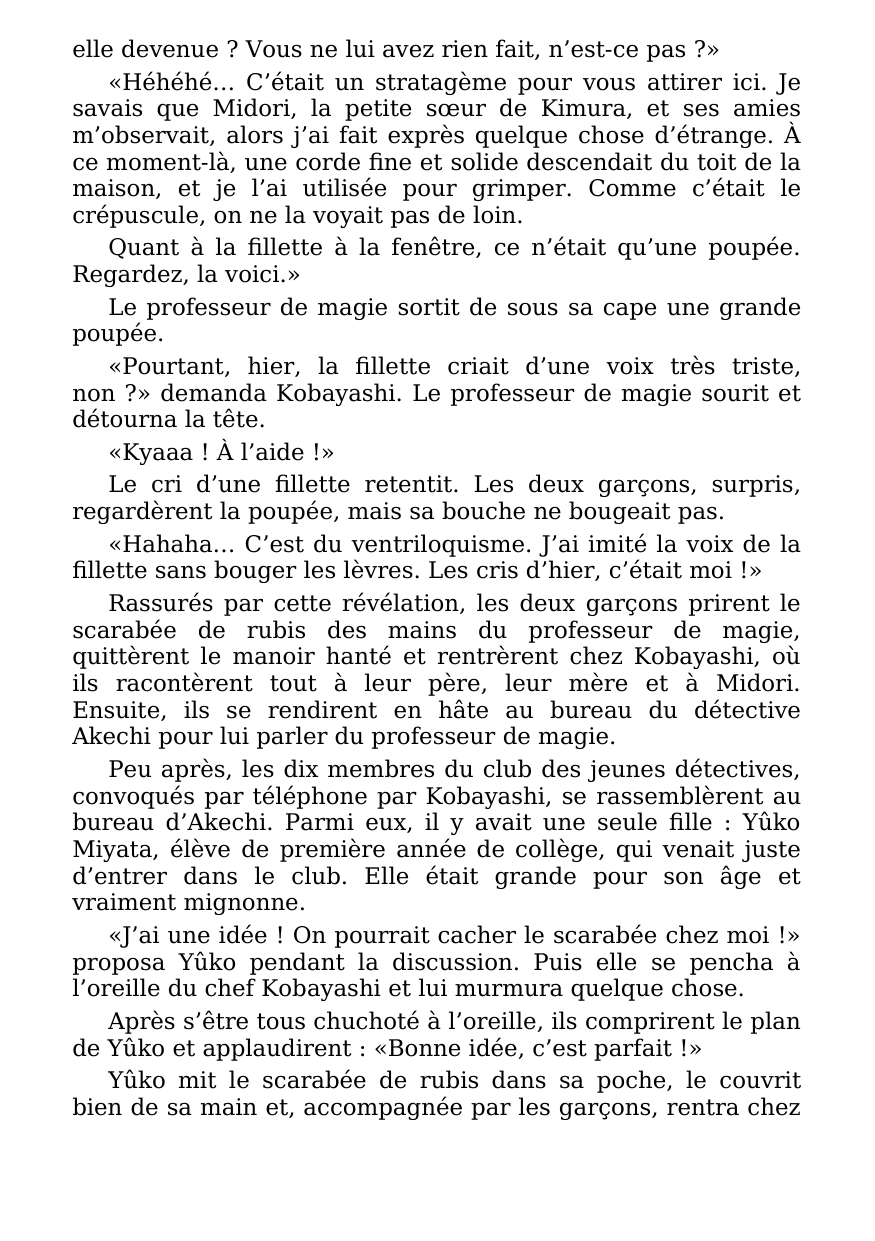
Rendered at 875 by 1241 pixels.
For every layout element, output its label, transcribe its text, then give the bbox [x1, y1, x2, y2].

text Yûko mit le scarabée de rubis dans sa poche, le couvrit bien de sa main et, accompagnée par les garçons, rentra chez [72, 1067, 802, 1121]
text elle devenue ? Vous ne lui avez rien fait, n’est-ce pas ?» [72, 36, 802, 63]
text Le professeur de magie sortit de sous sa cape une grande poupée. [72, 294, 802, 347]
text Rassurés par cette révélation, les deux garçons prirent le scarabée de rubis des mains du professeur de magie, quittèrent le manoir hanté et rentrèrent chez Kobayashi, où ils racontèrent tout à leur père, leur mère et à Midori. Ensuite, ils se rendirent en hâte au bureau du détective Akechi pour lui parler du professeur de magie. [72, 590, 802, 750]
text Après s’être tous chuchoté à l’oreille, ils comprirent le plan de Yûko et applaudirent : «Bonne idée, c’est parfait !» [72, 1008, 802, 1061]
text Peu après, les dix membres du club des jeunes détectives, convoqués par téléphone par Kobayashi, se rassemblèrent au bureau d’Akechi. Parmi eux, il y avait une seule fille : Yûko Miyata, élève de première année de collège, qui venait juste d’entrer dans le club. Elle était grande pour son âge et vraiment mignonne. [72, 756, 802, 916]
text «Héhéhé… C’était un stratagème pour vous attirer ici. Je savais que Midori, la petite sœur de Kimura, et ses amies m’observait, alors j’ai fait exprès quelque chose d’étrange. À ce moment-là, une corde fine et solide descendait du toit de la maison, et je l’ai utilisée pour grimper. Comme c’était le crépuscule, on ne la voyait pas de loin. [72, 69, 802, 229]
text Quant à la fillette à la fenêtre, ce n’était qu’une poupée. Regardez, la voici.» [72, 234, 802, 288]
text Le cri d’une fillette retentit. Les deux garçons, surpris, regardèrent la poupée, mais sa bouche ne bougeait pas. [72, 472, 802, 525]
text «Hahaha… C’est du ventriloquisme. J’ai imité la voix de la fillette sans bouger les lèvres. Les cris d’hier, c’était moi !» [72, 531, 802, 584]
text «Pourtant, hier, la fillette criait d’une voix très triste, non ?» demanda Kobayashi. Le professeur de magie sourit et détourna la tête. [72, 353, 802, 433]
text «J’ai une idée ! On pourrait cacher le scarabée chez moi !» proposa Yûko pendant la discussion. Puis elle se pencha à l’oreille du chef Kobayashi et lui murmura quelque chose. [72, 922, 802, 1002]
text «Kyaaa ! À l’aide !» [72, 439, 802, 466]
